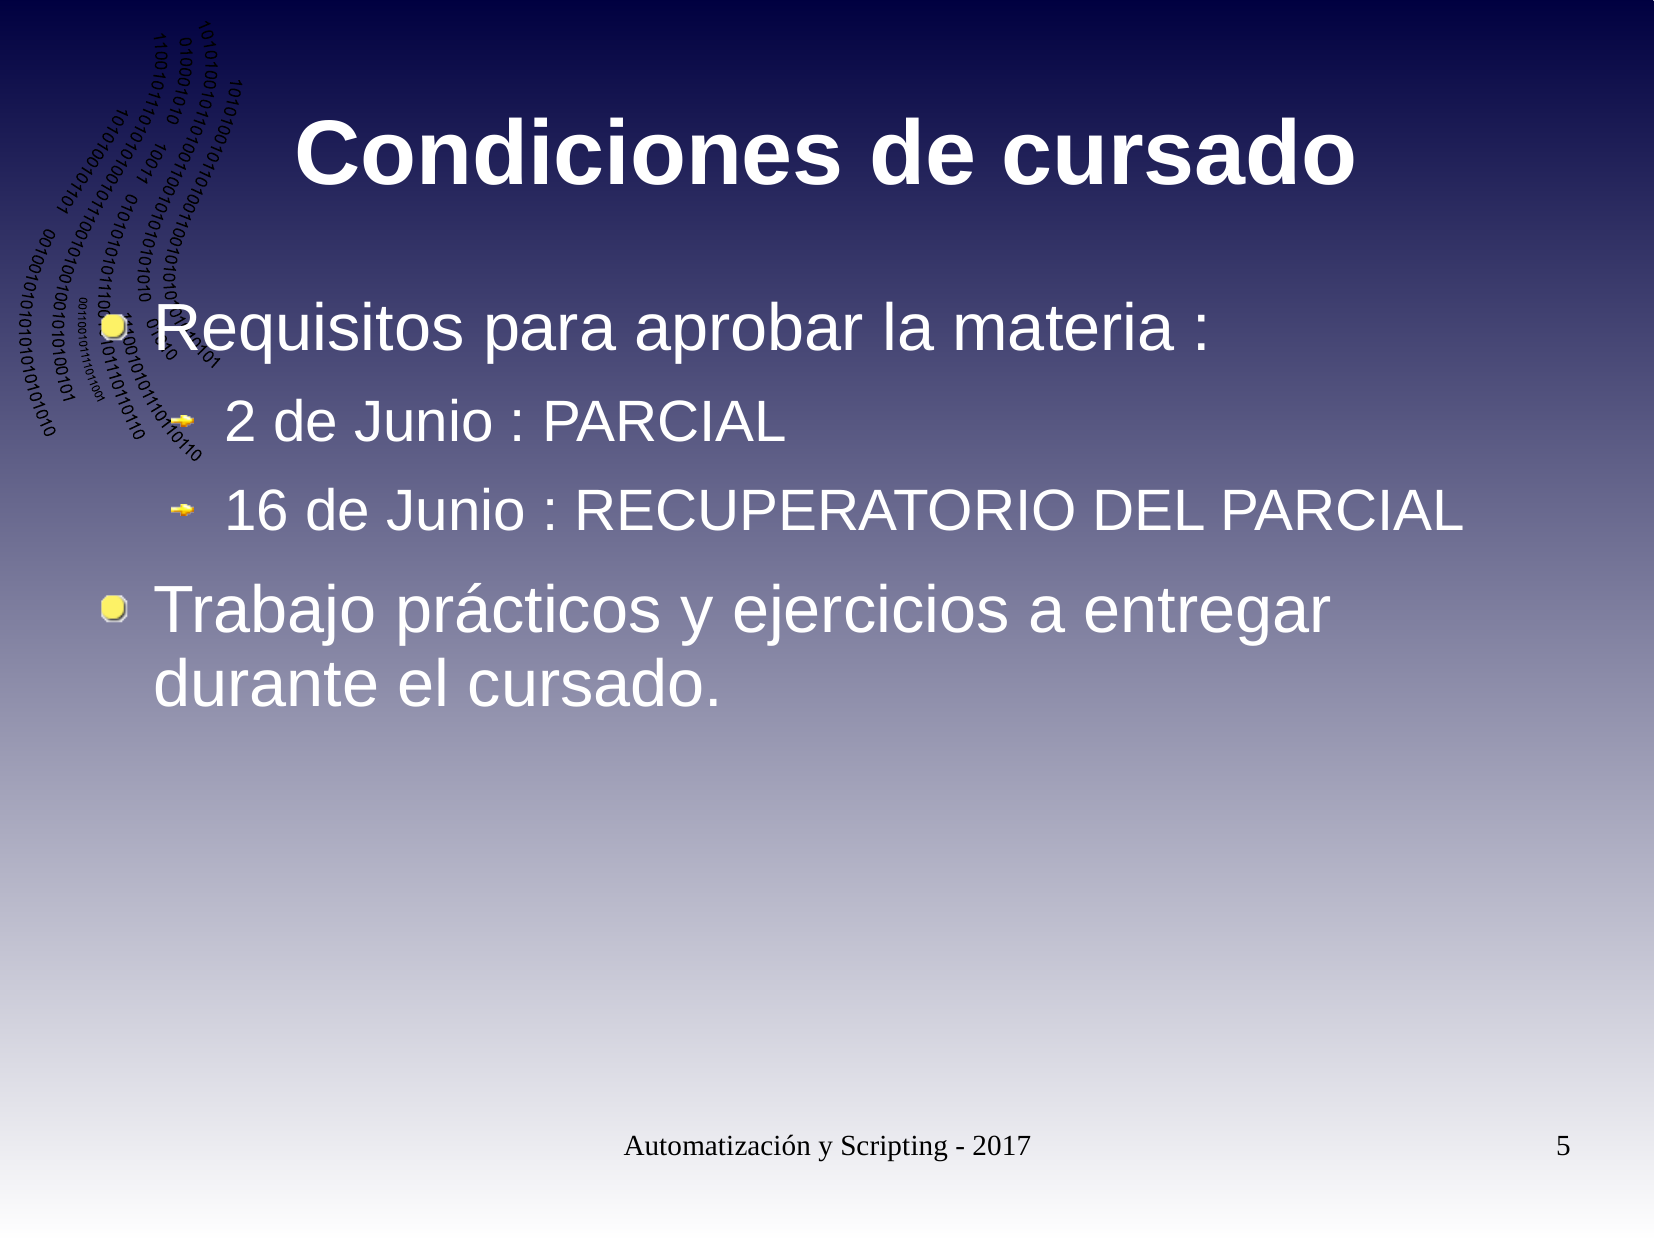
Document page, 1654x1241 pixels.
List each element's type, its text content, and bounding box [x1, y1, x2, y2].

title Condiciones de cursado [82, 49, 1571, 257]
list Requisitos para aprobar la materia : 2 de Junio : PARCIAL 16 de Junio : RECUPERATORIO DEL PARCIAL Trabajo prácticos y ejercicios a entregar durante el cursado. [82, 290, 1571, 1010]
picture [18, 21, 243, 461]
